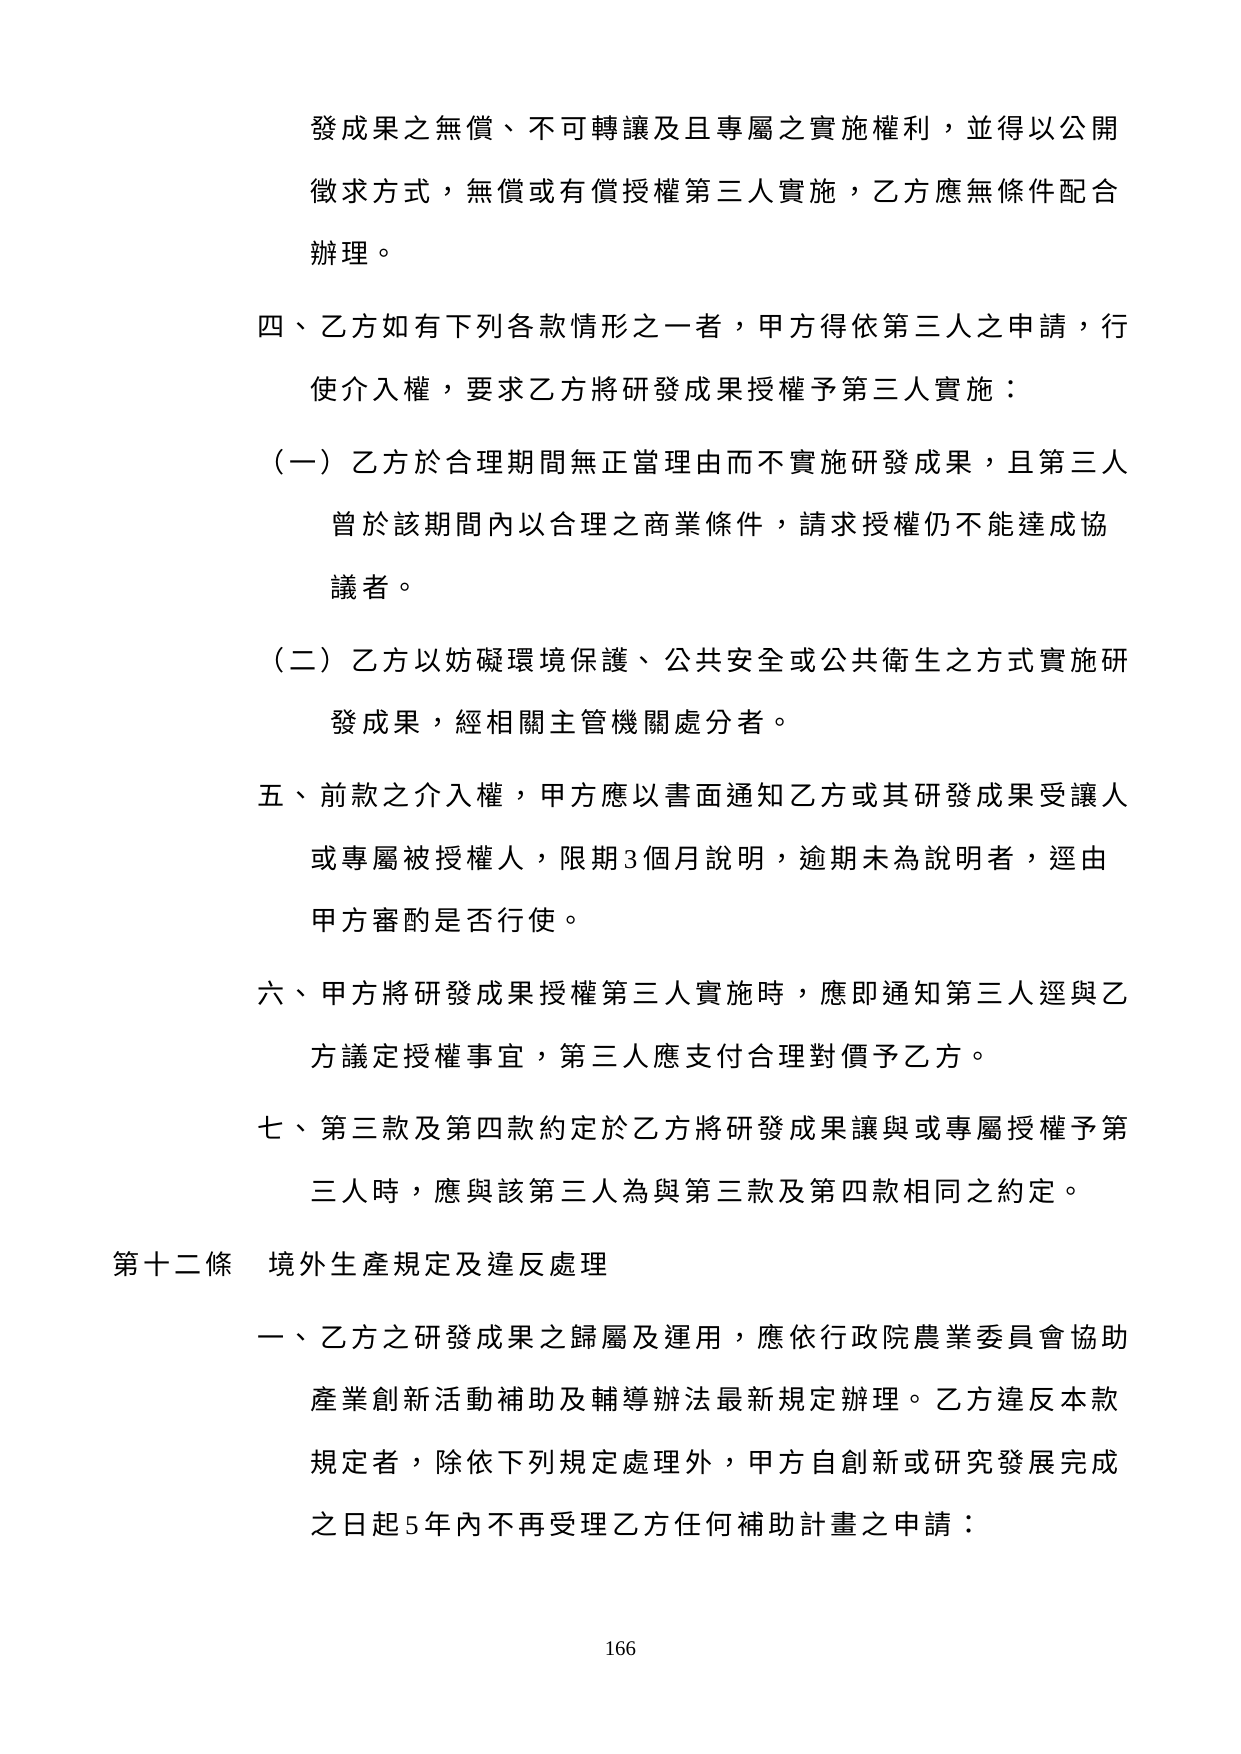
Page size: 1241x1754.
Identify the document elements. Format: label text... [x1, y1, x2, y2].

text 四、乙方如有下列各款情形之一者，甲方得依第三人之申請，行使介入權，要求乙方將研發成果授權予第三人實施： [247, 283, 1131, 408]
text 六、甲方將研發成果授權第三人實施時，應即通知第三人逕與乙方議定授權事宜，第三人應支付合理對價予乙方。 [247, 950, 1131, 1075]
text 第十二條 境外生產規定及違反處理 [110, 1221, 1131, 1283]
text （一）乙方於合理期間無正當理由而不實施研發成果，且第三人曾於該期間內以合理之商業條件，請求授權仍不能達成協議者。 [247, 419, 1131, 606]
text 一、乙方之研發成果之歸屬及運用，應依行政院農業委員會協助產業創新活動補助及輔導辦法最新規定辦理。乙方違反本款規定者，除依下列規定處理外，甲方自創新或研究發展完成之日起5年內不再受理乙方任何補助計畫之申請： [247, 1294, 1131, 1544]
text 七、第三款及第四款約定於乙方將研發成果讓與或專屬授權予第三人時，應與該第三人為與第三款及第四款相同之約定。 [247, 1085, 1131, 1210]
text 發成果之無償、不可轉讓及且專屬之實施權利，並得以公開徵求方式，無償或有償授權第三人實施，乙方應無條件配合辦理。 [247, 85, 1131, 273]
text （二）乙方以妨礙環境保護、公共安全或公共衛生之方式實施研發成果，經相關主管機關處分者。 [247, 617, 1131, 742]
text 五、前款之介入權，甲方應以書面通知乙方或其研發成果受讓人或專屬被授權人，限期3個月說明，逾期未為說明者，逕由甲方審酌是否行使。 [247, 752, 1131, 939]
